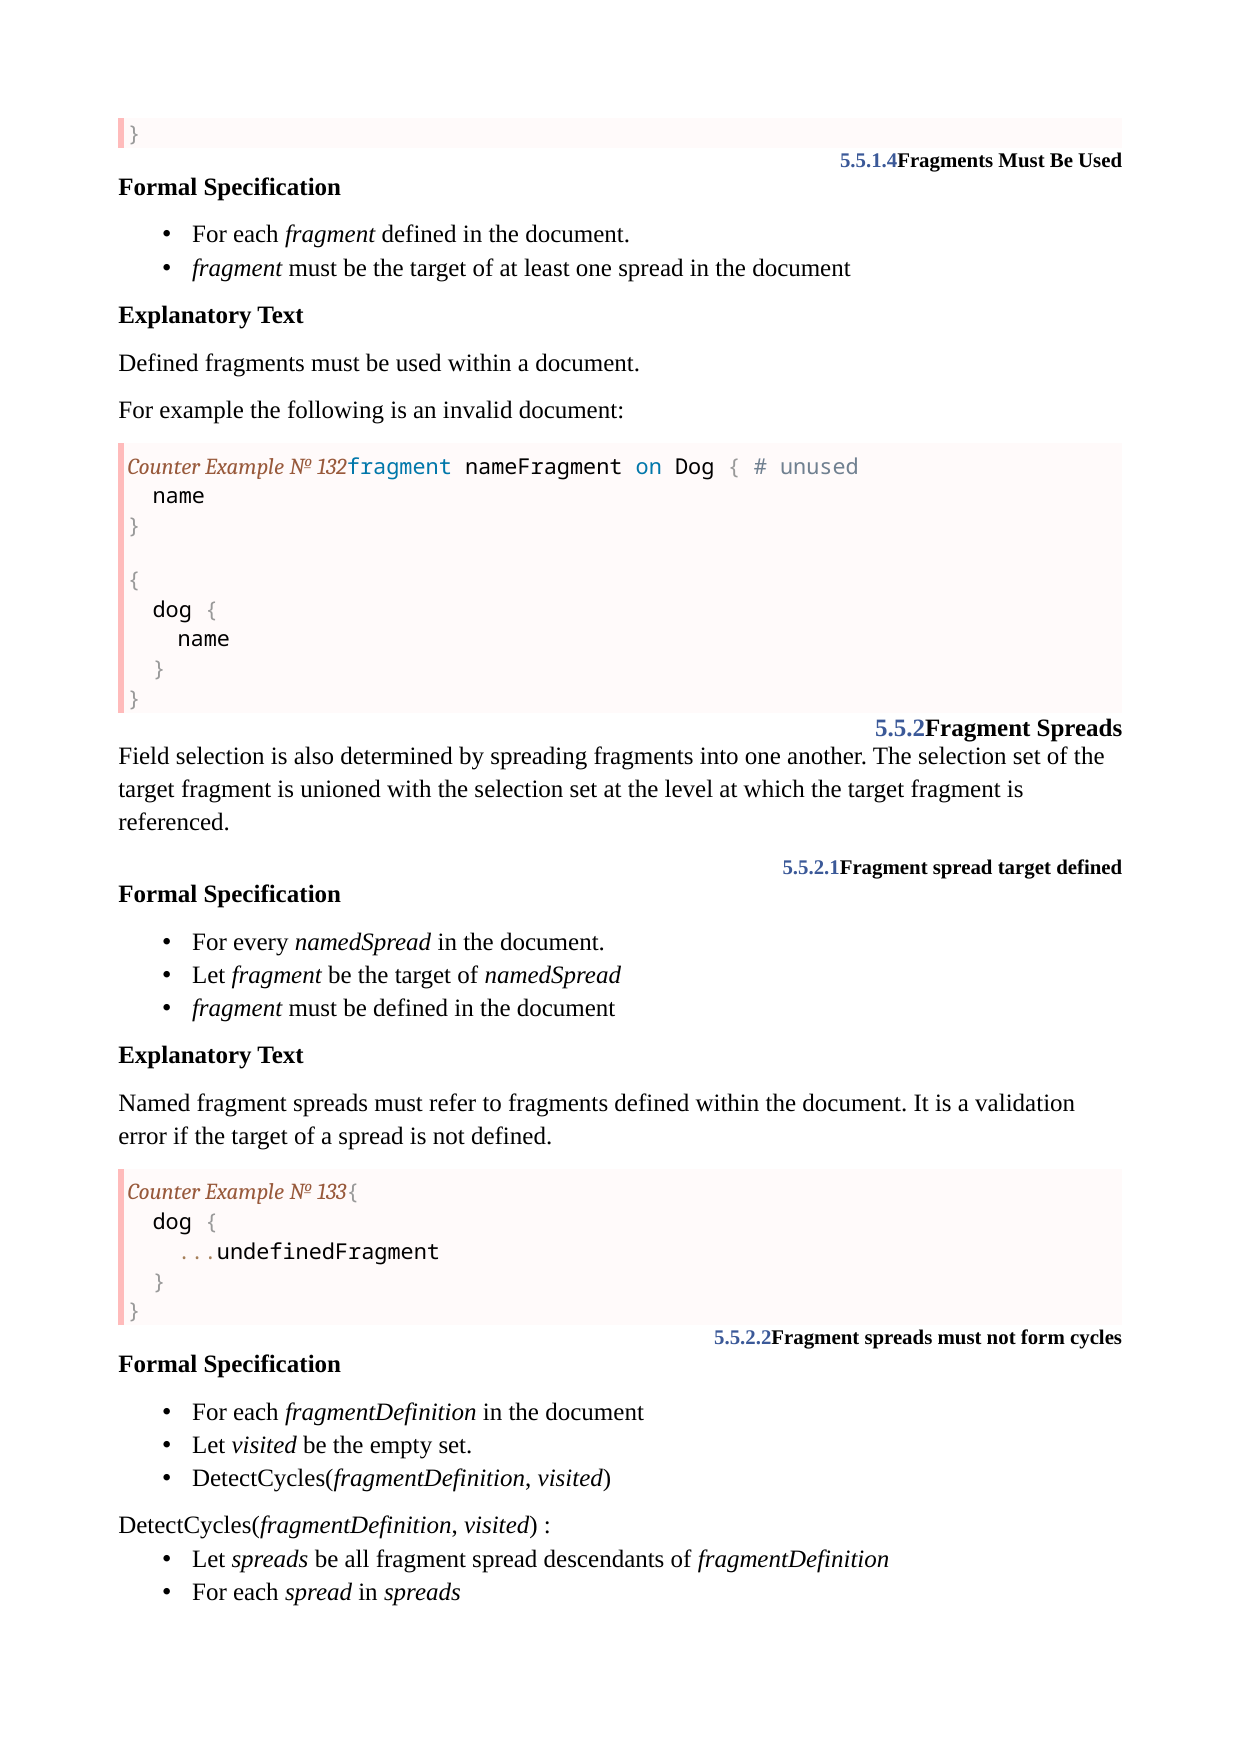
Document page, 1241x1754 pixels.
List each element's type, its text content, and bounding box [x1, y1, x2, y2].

text } [124, 653, 1122, 683]
text } [124, 1296, 1122, 1325]
list For every namedSpread in the document. [162, 927, 1122, 956]
text } [124, 118, 1122, 148]
text } [124, 510, 1122, 540]
list For each spread in spreads [162, 1577, 1122, 1605]
text } [124, 683, 1122, 713]
text Explanatory Text [118, 1040, 1122, 1069]
list For each fragment defined in the document. [162, 219, 1122, 248]
text Field selection is also determined by spreading fragments into one another. The selection set of the target fragment is unioned with the selection set at the level at which the target fragment is referenced. [118, 741, 1122, 836]
subtitle 5.5.2.1Fragment spread target defined [118, 855, 1122, 879]
text Defined fragments must be used within a document. [118, 348, 1122, 377]
subtitle 5.5.2.2Fragment spreads must not form cycles [118, 1325, 1122, 1349]
text } [124, 1266, 1122, 1296]
list Let visited be the empty set. [162, 1430, 1122, 1459]
subtitle 5.5.1.4Fragments Must Be Used [118, 148, 1122, 172]
list fragment must be the target of at least one spread in the document [162, 253, 1122, 281]
text Explanatory Text [118, 300, 1122, 329]
list Let spreads be all fragment spread descendants of fragmentDefinition [162, 1544, 1122, 1572]
list DetectCycles(fragmentDefinition, visited) [162, 1463, 1122, 1492]
text ...undefinedFragment [124, 1236, 1122, 1266]
subtitle 5.5.2Fragment Spreads [118, 713, 1122, 741]
text Formal Specification [118, 1349, 1122, 1378]
text For example the following is an invalid document: [118, 395, 1122, 424]
text name [124, 481, 1122, 510]
list Let fragment be the target of namedSpread [162, 960, 1122, 988]
text dog { [124, 1206, 1122, 1236]
text Counter Example № 133{ [124, 1169, 1122, 1206]
list fragment must be defined in the document [162, 993, 1122, 1022]
text DetectCycles(fragmentDefinition, visited) : [118, 1511, 1122, 1539]
text Formal Specification [118, 879, 1122, 908]
text { [124, 564, 1122, 593]
list For each fragmentDefinition in the document [162, 1397, 1122, 1426]
text Counter Example № 132fragment nameFragment on Dog { # unused [124, 443, 1122, 481]
text dog { [124, 593, 1122, 623]
text name [124, 623, 1122, 653]
text Named fragment spreads must refer to fragments defined within the document. It is a validation error if the target of a spread is not defined. [118, 1088, 1122, 1150]
text Formal Specification [118, 172, 1122, 201]
